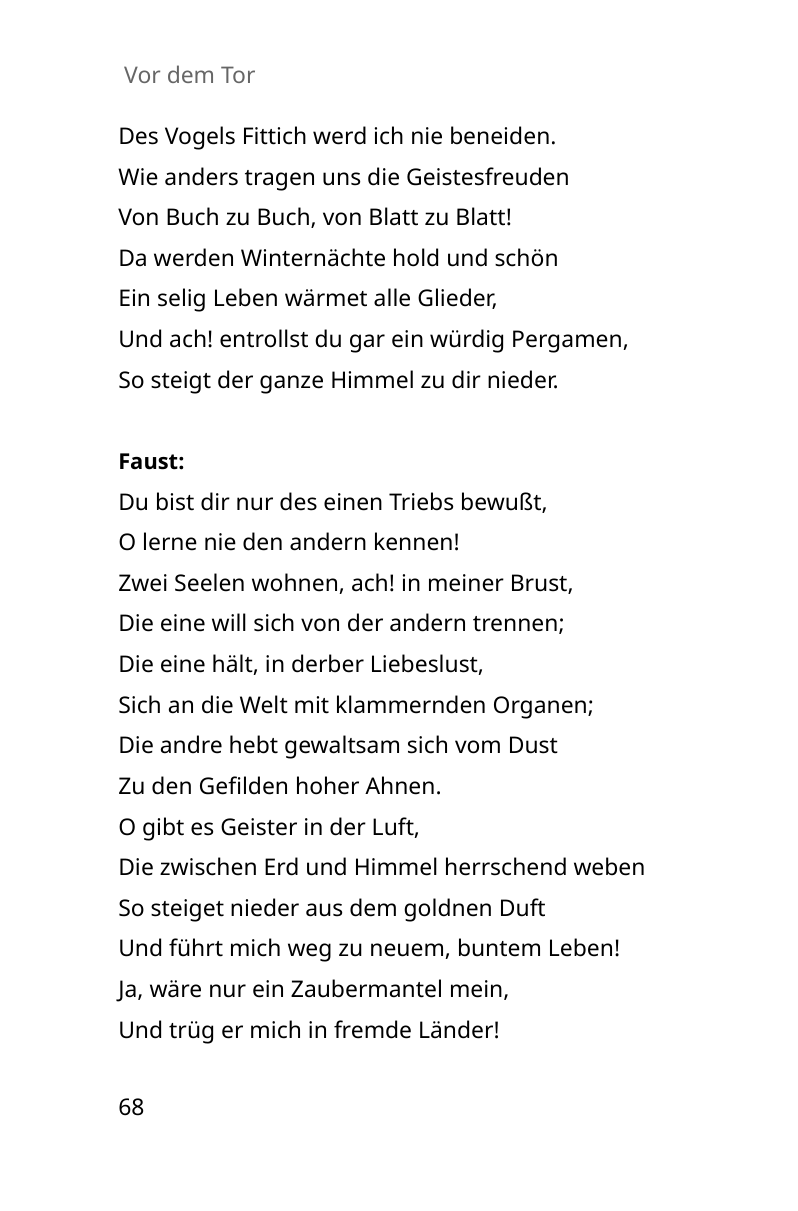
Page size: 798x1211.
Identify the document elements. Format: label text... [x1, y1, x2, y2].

text Faust: Du bist dir nur des einen Triebs bewußt, O lerne nie den andern kennen! Zwei Seelen wohnen, ach! in meiner Brust, Die eine will sich von der andern trennen; Die eine hält, in derber Liebeslust, Sich an die Welt mit klammernden Organen; Die andre hebt gewaltsam sich vom Dust Zu den Gefilden hoher Ahnen. O gibt es Geister in der Luft, Die zwischen Erd und Himmel herrschend weben So steiget nieder aus dem goldnen Duft Und führt mich weg zu neuem, buntem Leben! Ja, wäre nur ein Zaubermantel mein, Und trüg er mich in fremde Länder! [118, 422, 679, 1045]
text Des Vogels Fittich werd ich nie beneiden. Wie anders tragen uns die Geistesfreuden Von Buch zu Buch, von Blatt zu Blatt! Da werden Winternächte hold und schön Ein selig Leben wärmet alle Glieder, Und ach! entrollst du gar ein würdig Pergamen, So steigt der ganze Himmel zu dir nieder. [118, 120, 679, 395]
